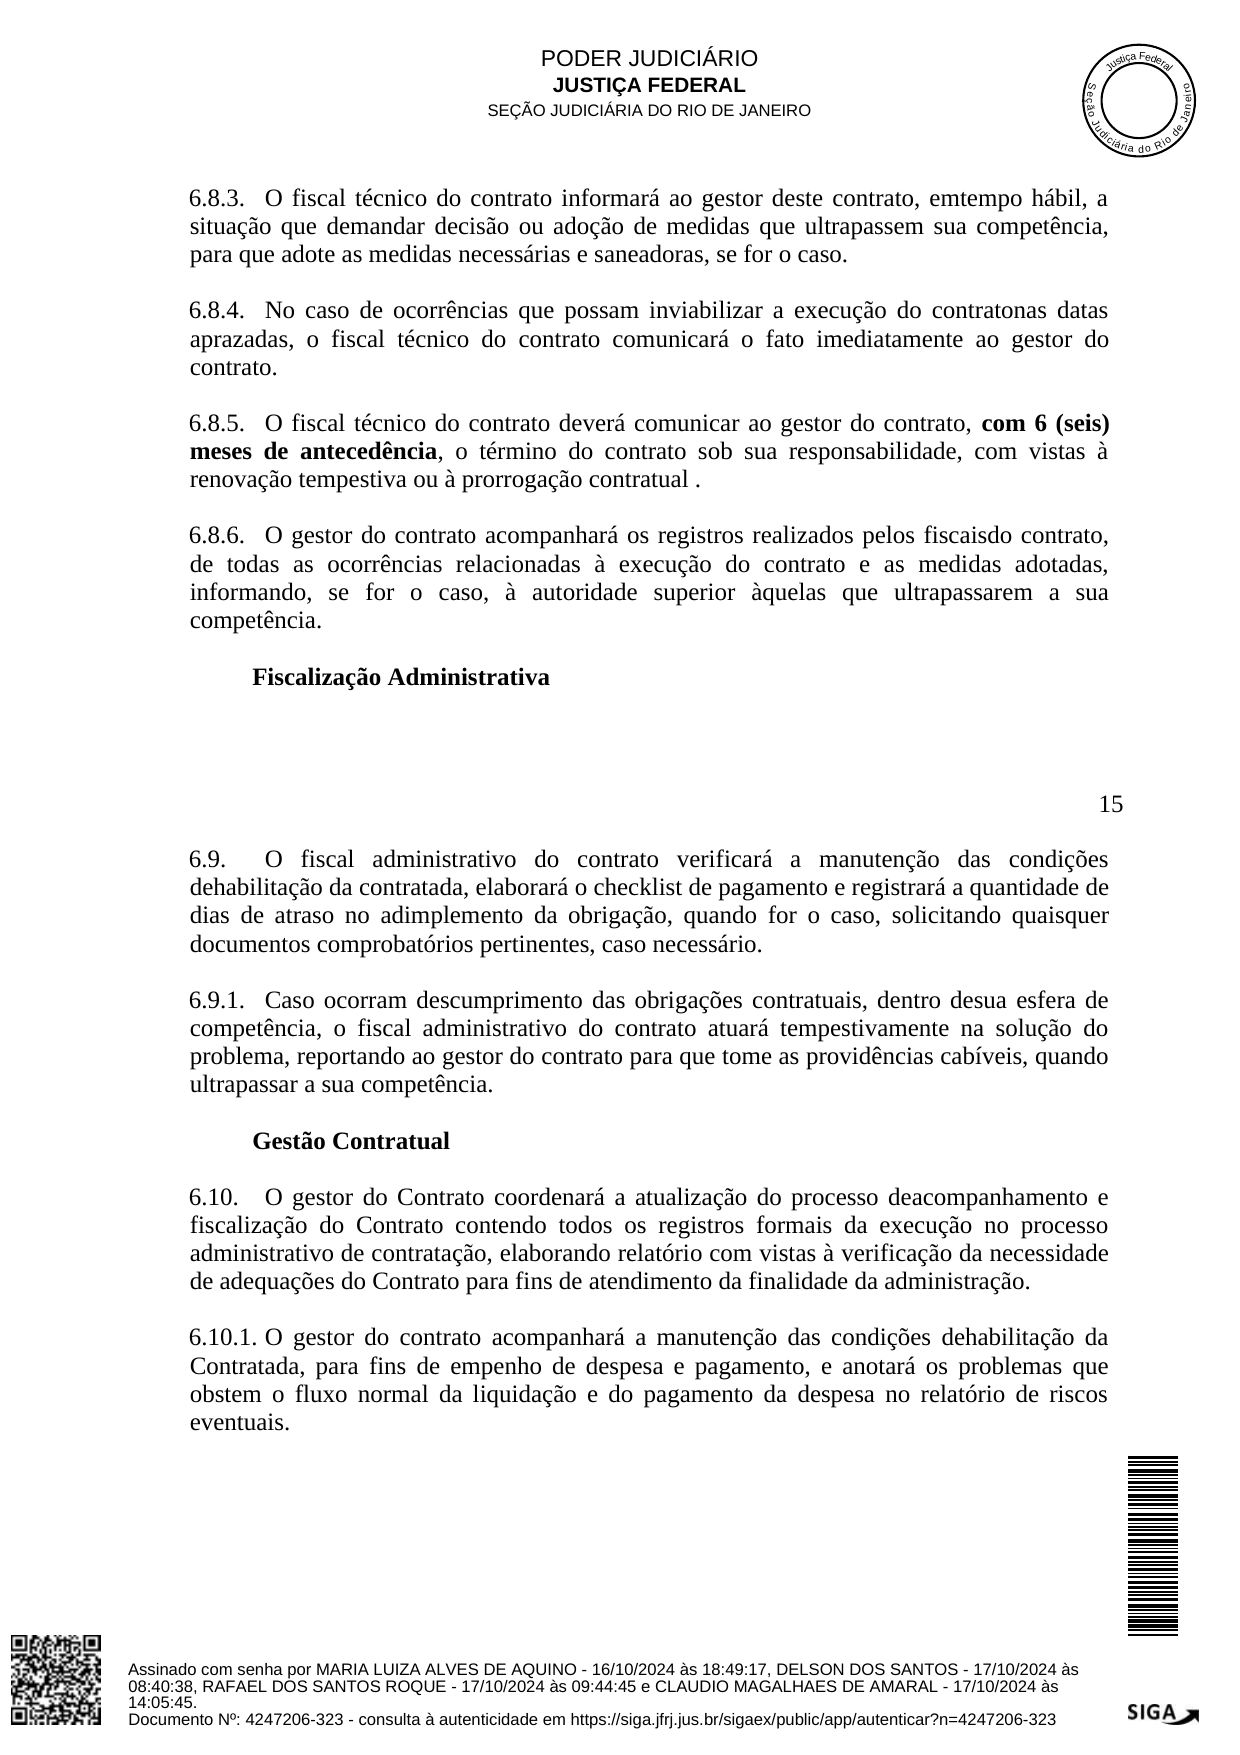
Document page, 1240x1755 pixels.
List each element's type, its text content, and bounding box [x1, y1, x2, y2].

list O gestor do Contrato coordenará a atualização do processo deacompanhamento e fiscalização do Contrato contendo todos os registros formais da execução no processo administrativo de contratação, elaborando relatório com vistas à verificação da necessidade de adequações do Contrato para fins de atendimento da finalidade da administração. [188, 1182, 1110, 1295]
list Caso ocorram descumprimento das obrigações contratuais, dentro desua esfera de competência, o fiscal administrativo do contrato atuará tempestivamente na solução do problema, reportando ao gestor do contrato para que tome as providências cabíveis, quando ultrapassar a sua competência. [188, 986, 1110, 1098]
list O fiscal administrativo do contrato verificará a manutenção das condições dehabilitação da contratada, elaborará o checklist de pagamento e registrará a quantidade de dias de atraso no adimplemento da obrigação, quando for o caso, solicitando quaisquer documentos comprobatórios pertinentes, caso necessário. [188, 845, 1110, 957]
text 15 [189, 789, 1123, 818]
list O gestor do contrato acompanhará os registros realizados pelos fiscaisdo contrato, de todas as ocorrências relacionadas à execução do contrato e as medidas adotadas, informando, se for o caso, à autoridade superior àquelas que ultrapassarem a sua competência. [188, 521, 1110, 634]
list O fiscal técnico do contrato informará ao gestor deste contrato, emtempo hábil, a situação que demandar decisão ou adoção de medidas que ultrapassem sua competência, para que adote as medidas necessárias e saneadoras, se for o caso. [188, 183, 1110, 268]
list No caso de ocorrências que possam inviabilizar a execução do contratonas datas aprazadas, o fiscal técnico do contrato comunicará o fato imediatamente ao gestor do contrato. [188, 296, 1110, 381]
text Fiscalização Administrativa [252, 662, 1111, 691]
list O fiscal técnico do contrato deverá comunicar ao gestor do contrato, com 6 (seis) meses de antecedência, o término do contrato sob sua responsabilidade, com vistas à renovação tempestiva ou à prorrogação contratual . [188, 409, 1110, 493]
text Gestão Contratual [252, 1126, 1111, 1155]
list O gestor do contrato acompanhará a manutenção das condições dehabilitação da Contratada, para fins de empenho de despesa e pagamento, e anotará os problemas que obstem o fluxo normal da liquidação e do pagamento da despesa no relatório de riscos eventuais. [188, 1323, 1110, 1436]
